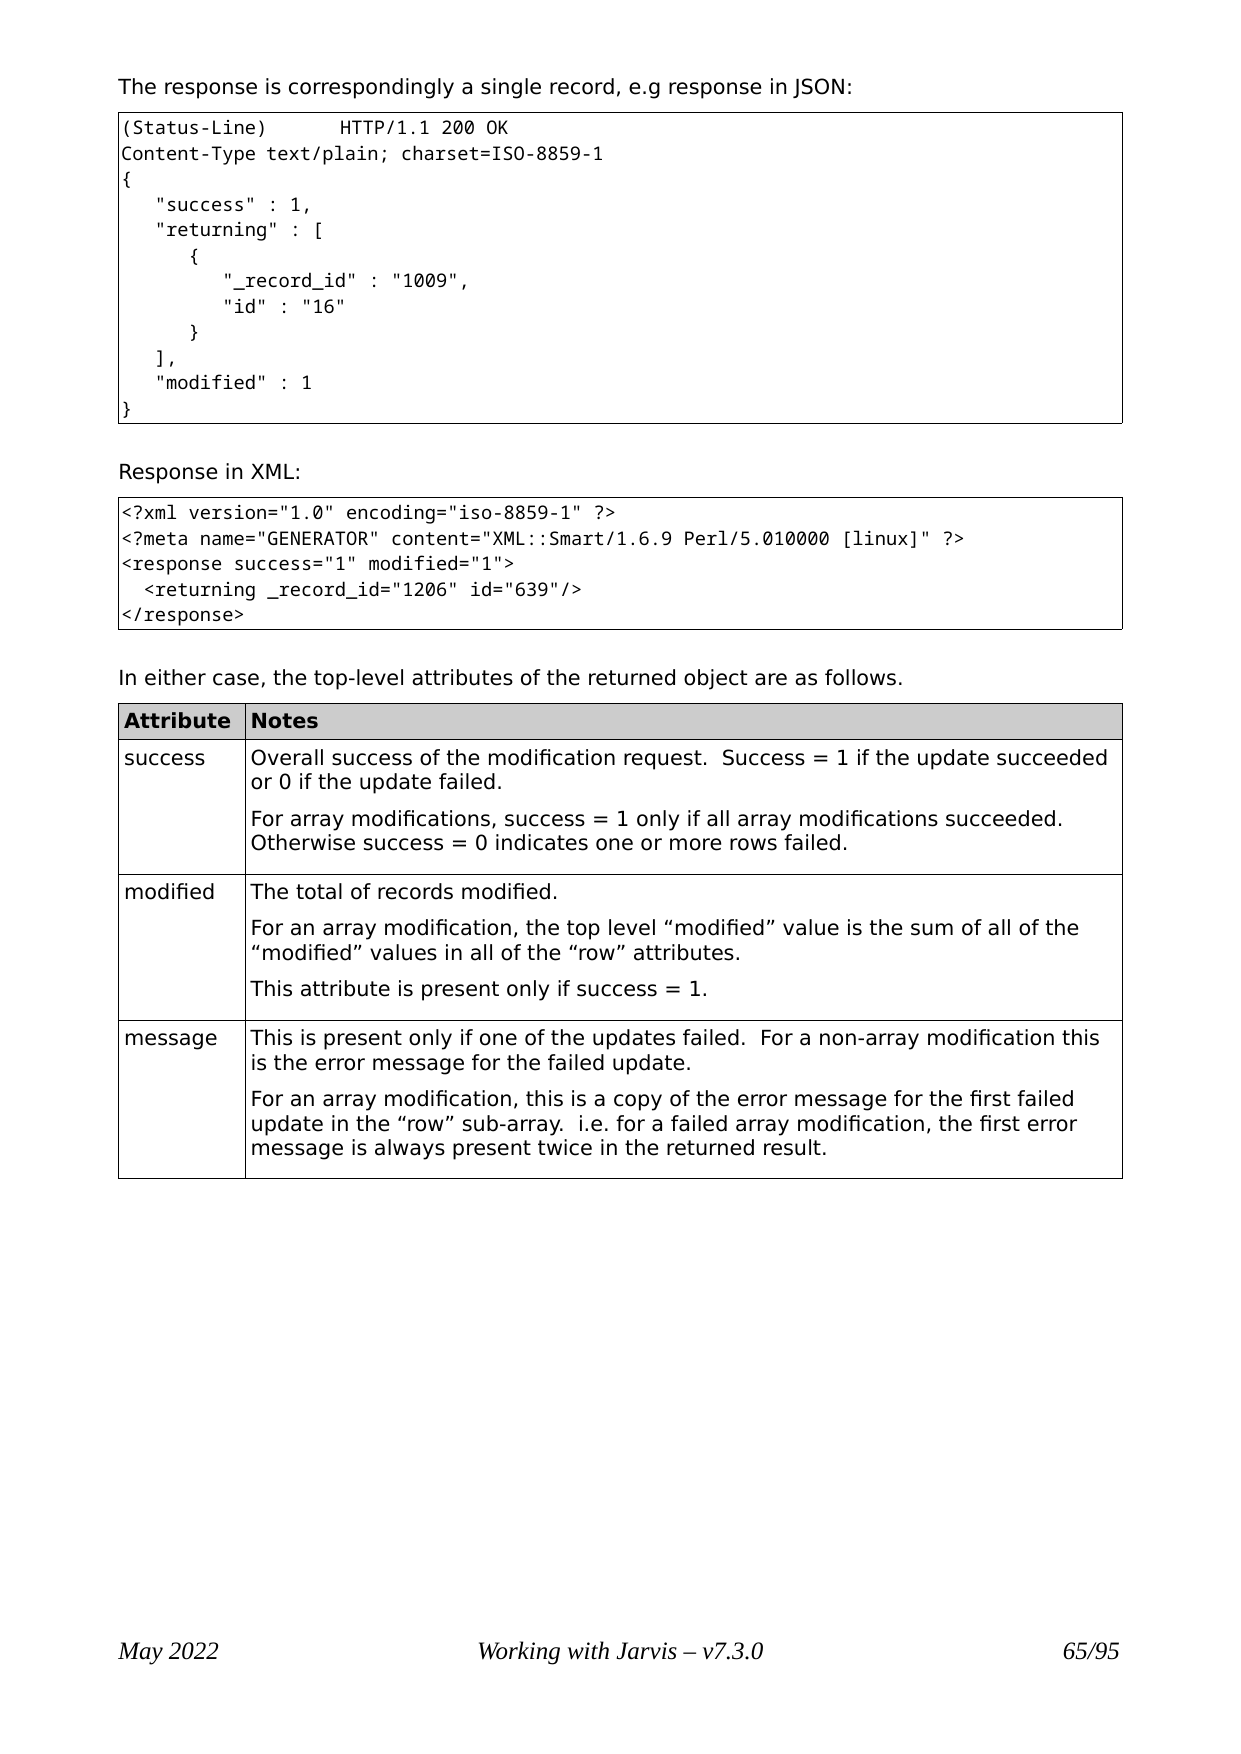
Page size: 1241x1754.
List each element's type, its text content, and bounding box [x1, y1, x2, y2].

text (Status-Line) HTTP/1.1 200 OK [119, 113, 1122, 137]
text } [119, 316, 1122, 341]
text "success" : 1, [119, 188, 1122, 214]
text Response in XML: [118, 460, 1122, 484]
text Content-Type text/plain; charset=ISO-8859-1 [119, 137, 1122, 163]
table_header Notes [246, 704, 1122, 739]
text In either case, the top-level attributes of the returned object are as follows. [118, 666, 1122, 691]
text "_record_id" : "1009", [119, 265, 1122, 290]
text "returning" : [ [119, 214, 1122, 239]
text "modified" : 1 [119, 367, 1122, 392]
text <response success="1" modified="1"> [119, 548, 1122, 573]
text ], [119, 341, 1122, 367]
table_header Attribute [119, 704, 245, 739]
text } [119, 392, 1122, 423]
table_cell modified [119, 875, 245, 1020]
table_cell This is present only if one of the updates failed. For a non-array modification this is the error message for the failed update. For an array modification, this is a copy of the error message for the first failed update in the “row” sub-array. i.e. for a failed array modification, the first error message is always present twice in the returned result. [246, 1021, 1122, 1178]
text { [119, 163, 1122, 188]
text <?meta name="GENERATOR" content="XML::Smart/1.6.9 Perl/5.010000 [linux]" ?> [119, 522, 1122, 548]
text The response is correspondingly a single record, e.g response in JSON: [118, 75, 1122, 99]
table_cell message [119, 1021, 245, 1178]
text <?xml version="1.0" encoding="iso-8859-1" ?> [119, 498, 1122, 522]
table_cell success [119, 740, 245, 873]
text "id" : "16" [119, 290, 1122, 316]
text </response> [119, 599, 1122, 629]
text { [119, 239, 1122, 265]
table_cell Overall success of the modification request. Success = 1 if the update succeeded or 0 if the update failed. For array modifications, success = 1 only if all array modifications succeeded. Otherwise success = 0 indicates one or more rows failed. [246, 740, 1122, 873]
table_cell The total of records modified. For an array modification, the top level “modified” value is the sum of all of the “modified” values in all of the “row” attributes. This attribute is present only if success = 1. [246, 875, 1122, 1020]
text <returning _record_id="1206" id="639"/> [119, 573, 1122, 599]
